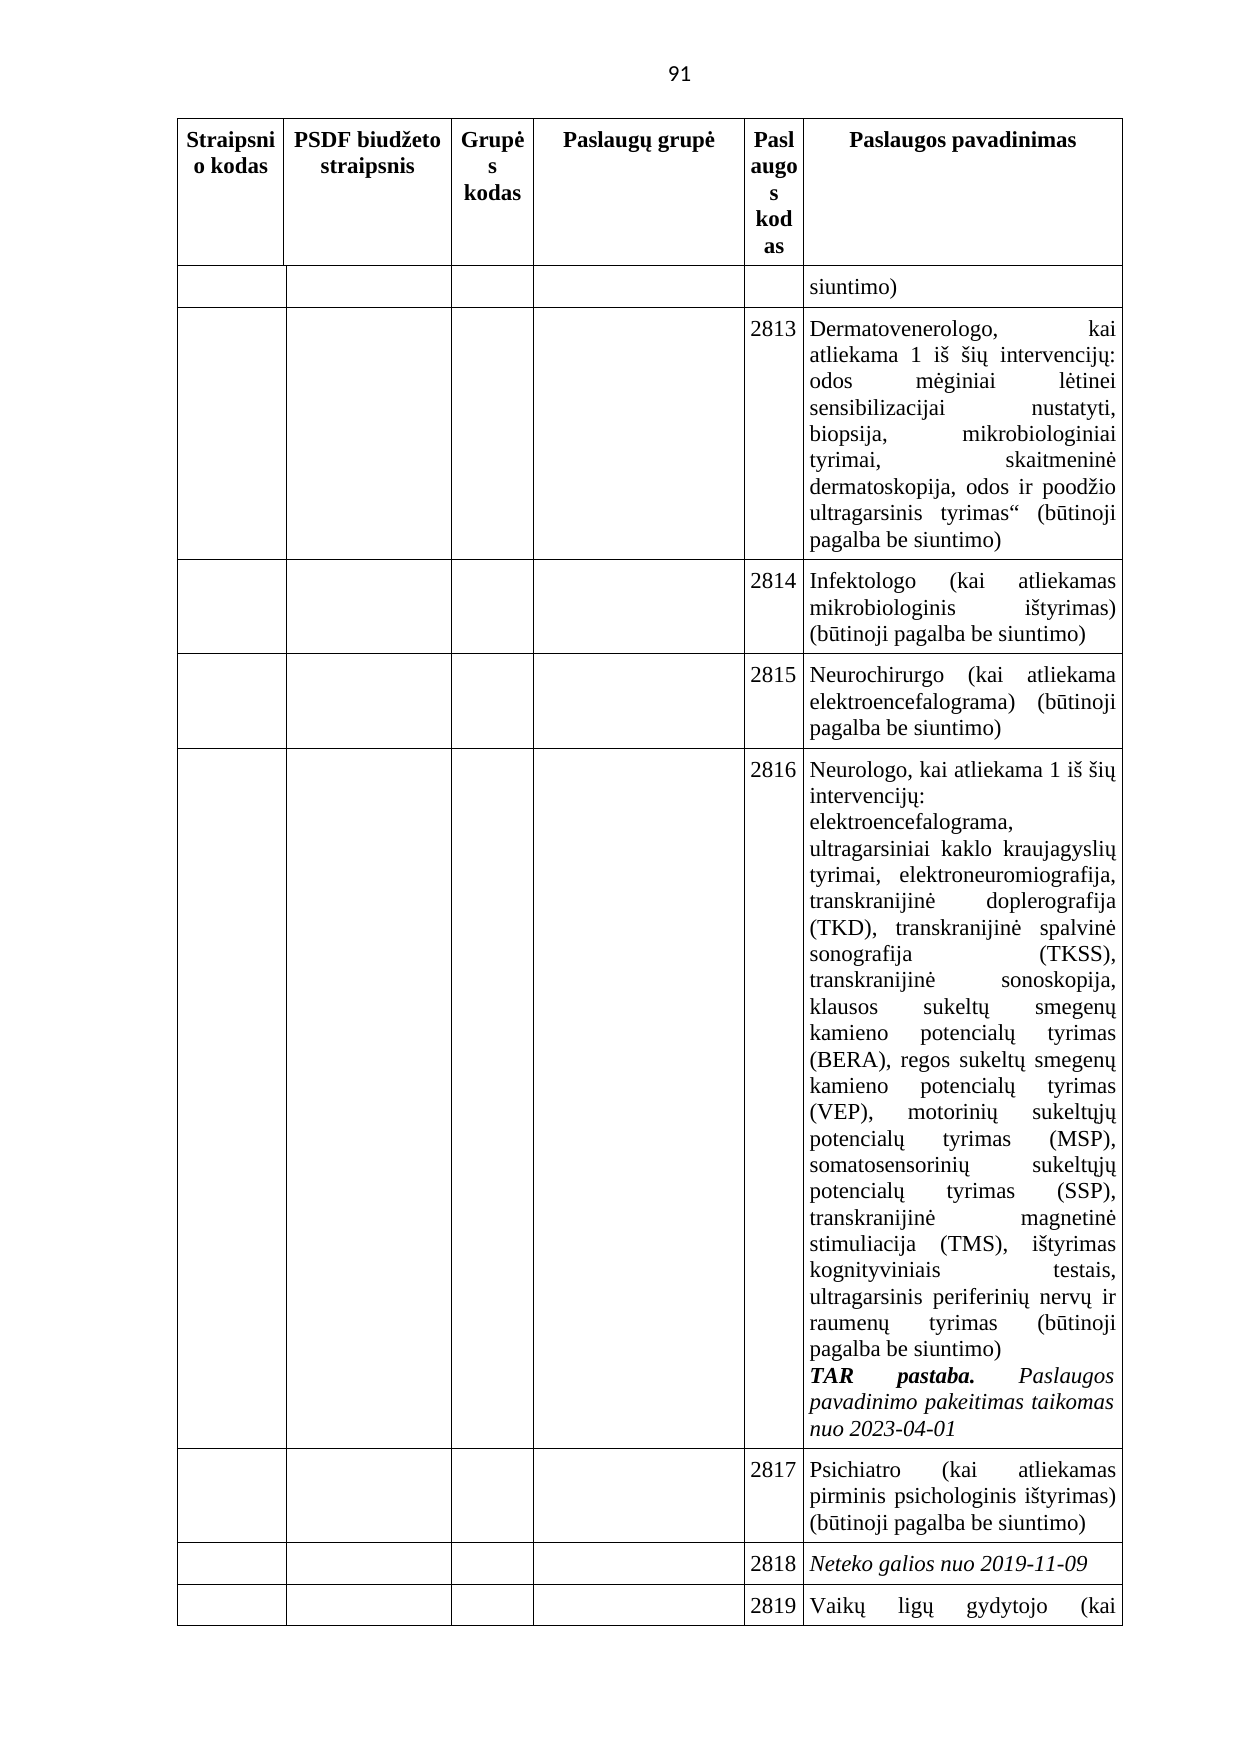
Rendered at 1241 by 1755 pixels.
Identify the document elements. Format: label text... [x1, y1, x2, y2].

table_cell [178, 654, 286, 748]
table_cell 2819 [745, 1585, 803, 1625]
table_cell [534, 1585, 744, 1625]
table_cell [178, 749, 286, 1448]
table_cell [452, 1585, 533, 1625]
table_cell [534, 749, 744, 1448]
table_cell [534, 654, 744, 748]
table_header Paslaugų grupė [534, 119, 744, 265]
table_header Grupės kodas [452, 119, 533, 265]
table_cell Neurochirurgo (kai atliekama elektroencefalograma) (būtinoji pagalba be siuntimo) [804, 654, 1122, 748]
table_header Straipsnio kodas [178, 119, 283, 265]
table_cell 2813 [745, 308, 803, 559]
table_cell [452, 1543, 533, 1584]
table_cell [452, 749, 533, 1448]
table_cell [178, 1585, 286, 1625]
table_cell [452, 560, 533, 653]
table_cell 2818 [745, 1543, 803, 1584]
table_cell Dermatovenerologo, kai atliekama 1 iš šių intervencijų: odos mėginiai lėtinei sensibilizacijai nustatyti, biopsija, mikrobiologiniai tyrimai, skaitmeninė dermatoskopija, odos ir poodžio ultragarsinis tyrimas“ (būtinoji pagalba be siuntimo) [804, 308, 1122, 559]
table_cell [534, 1449, 744, 1542]
table_cell 2814 [745, 560, 803, 653]
table_cell Neteko galios nuo 2019-11-09 [804, 1543, 1122, 1584]
table_cell Psichiatro (kai atliekamas pirminis psichologinis ištyrimas) (būtinoji pagalba be siuntimo) [804, 1449, 1122, 1542]
table_cell [178, 560, 286, 653]
table_cell [452, 308, 533, 559]
table_cell [452, 1449, 533, 1542]
table_cell [534, 266, 744, 307]
table_cell 2815 [745, 654, 803, 748]
table_cell [178, 1449, 286, 1542]
table_cell [287, 266, 451, 307]
table_cell [287, 308, 451, 559]
table_cell [287, 1585, 451, 1625]
table_cell [745, 266, 803, 307]
table_cell [178, 1543, 286, 1584]
table_cell [178, 308, 286, 559]
table_cell 2817 [745, 1449, 803, 1542]
table_header Paslaugos kodas [745, 119, 803, 265]
table_cell [287, 749, 451, 1448]
table_cell [534, 560, 744, 653]
table_cell Infektologo (kai atliekamas mikrobiologinis ištyrimas) (būtinoji pagalba be siuntimo) [804, 560, 1122, 653]
table_cell [534, 308, 744, 559]
table_cell [287, 560, 451, 653]
table_cell Neurologo, kai atliekama 1 iš šių intervencijų: elektroencefalograma, ultragarsiniai kaklo kraujagyslių tyrimai, elektroneuromiografija, transkranijinė doplerografija (TKD), transkranijinė spalvinė sonografija (TKSS), transkranijinė sonoskopija, klausos sukeltų smegenų kamieno potencialų tyrimas (BERA), regos sukeltų smegenų kamieno potencialų tyrimas (VEP), motorinių sukeltųjų potencialų tyrimas (MSP), somatosensorinių sukeltųjų potencialų tyrimas (SSP), transkranijinė magnetinė stimuliacija (TMS), ištyrimas kognityviniais testais, ultragarsinis periferinių nervų ir raumenų tyrimas (būtinoji pagalba be siuntimo) TAR pastaba. Paslaugos pavadinimo pakeitimas taikomas nuo 2023-04-01 [804, 749, 1122, 1448]
table_cell [452, 654, 533, 748]
table_cell [178, 266, 286, 307]
table_header Paslaugos pavadinimas [804, 119, 1122, 265]
table_cell Vaikų ligų gydytojo (kai [804, 1585, 1122, 1625]
table_cell [287, 654, 451, 748]
table_cell siuntimo) [804, 266, 1122, 307]
table_cell [287, 1449, 451, 1542]
table_cell [287, 1543, 451, 1584]
table_header PSDF biudžeto straipsnis [284, 119, 451, 265]
table_cell [452, 266, 533, 307]
table_cell [534, 1543, 744, 1584]
table_cell 2816 [745, 749, 803, 1448]
